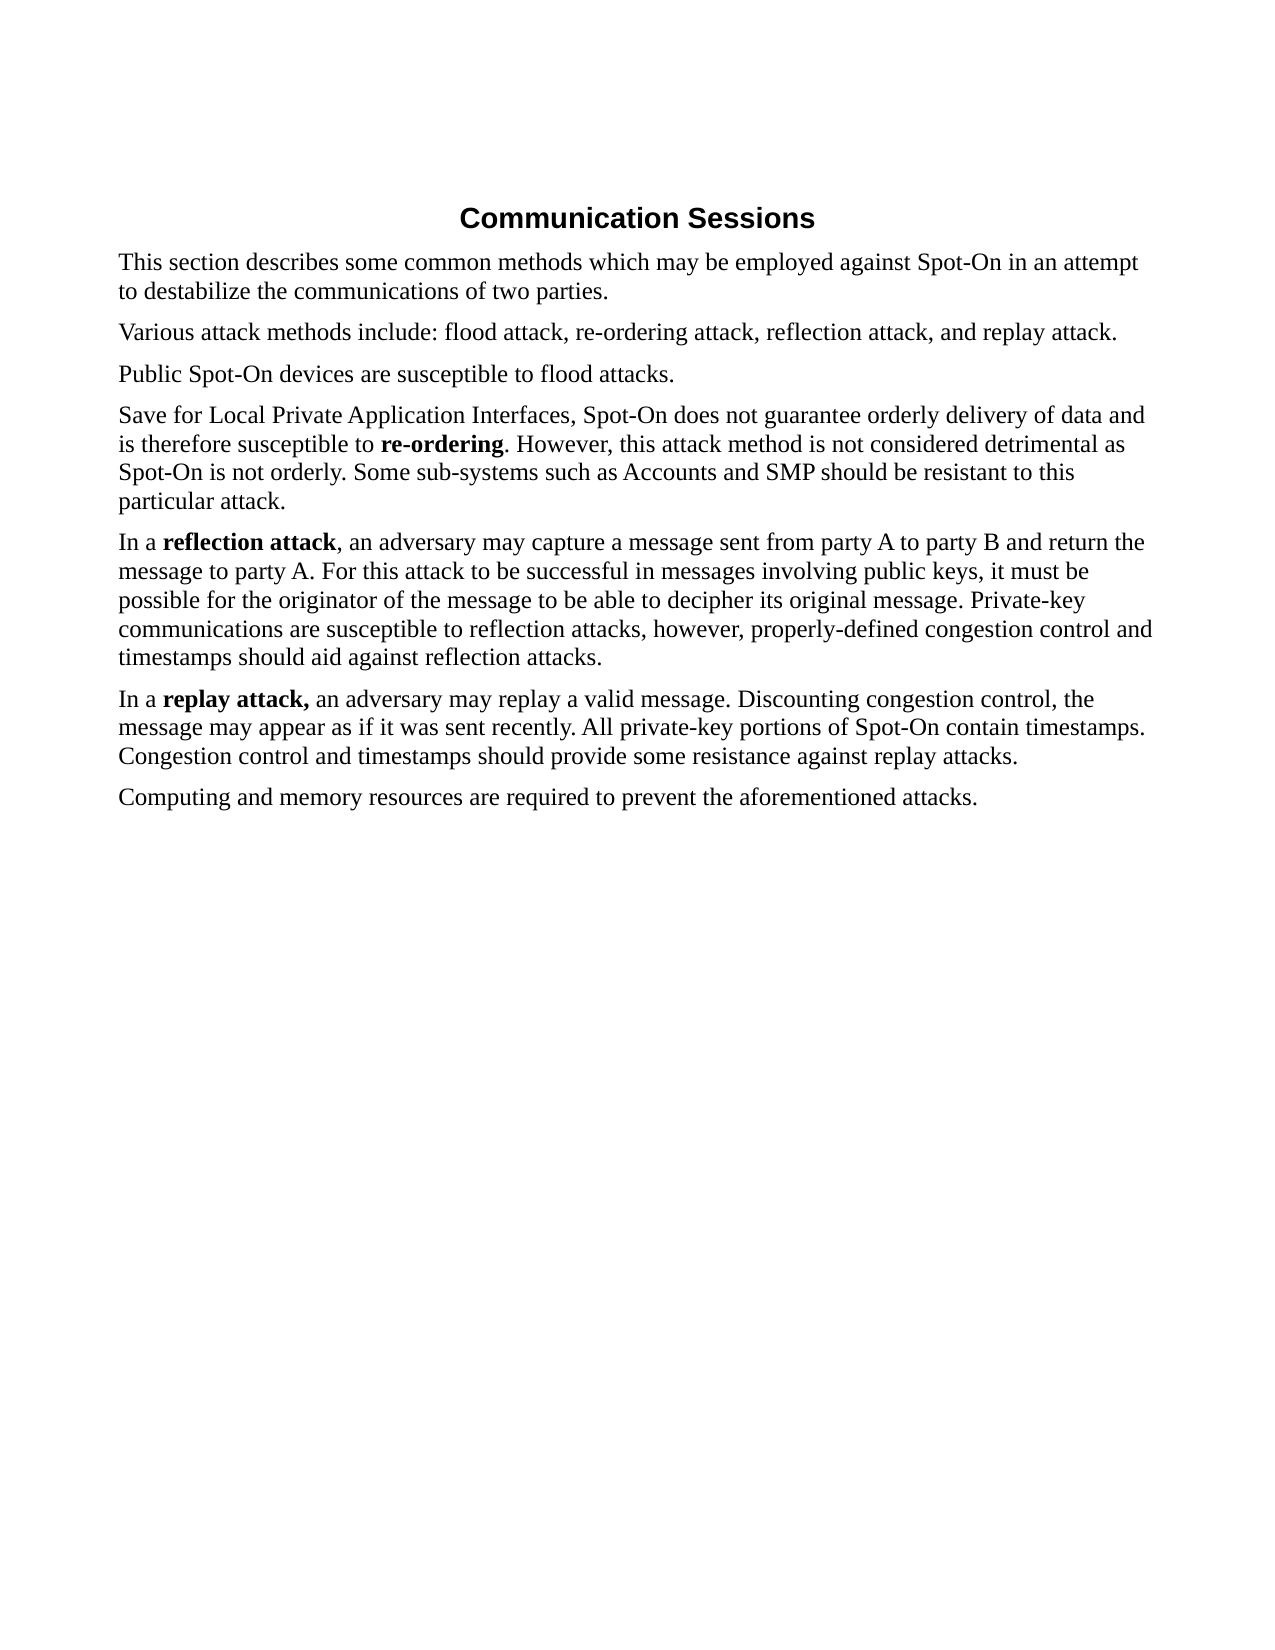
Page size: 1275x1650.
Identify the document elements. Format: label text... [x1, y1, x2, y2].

text This section describes some common methods which may be employed against Spot-On in an attempt to destabilize the communications of two parties. [118, 247, 1157, 305]
text Computing and memory resources are required to prevent the aforementioned attacks. [118, 782, 1157, 811]
text In a replay attack, an adversary may replay a valid message. Discounting congestion control, the message may appear as if it was sent recently. All private-key portions of Spot-On contain timestamps. Congestion control and timestamps should provide some resistance against replay attacks. [118, 684, 1157, 770]
text In a reflection attack, an adversary may capture a message sent from party A to party B and return the message to party A. For this attack to be successful in messages involving public keys, it must be possible for the originator of the message to be able to decipher its original message. Private-key communications are susceptible to reflection attacks, however, properly-defined congestion control and timestamps should aid against reflection attacks. [118, 527, 1157, 671]
text Various attack methods include: flood attack, re-ordering attack, reflection attack, and replay attack. [118, 317, 1157, 346]
subtitle Communication Sessions [118, 201, 1157, 235]
text Save for Local Private Application Interfaces, Spot-On does not guarantee orderly delivery of data and is therefore susceptible to re-ordering. However, this attack method is not considered detrimental as Spot-On is not orderly. Some sub-systems such as Accounts and SMP should be resistant to this particular attack. [118, 400, 1157, 515]
text Public Spot-On devices are susceptible to flood attacks. [118, 359, 1157, 387]
